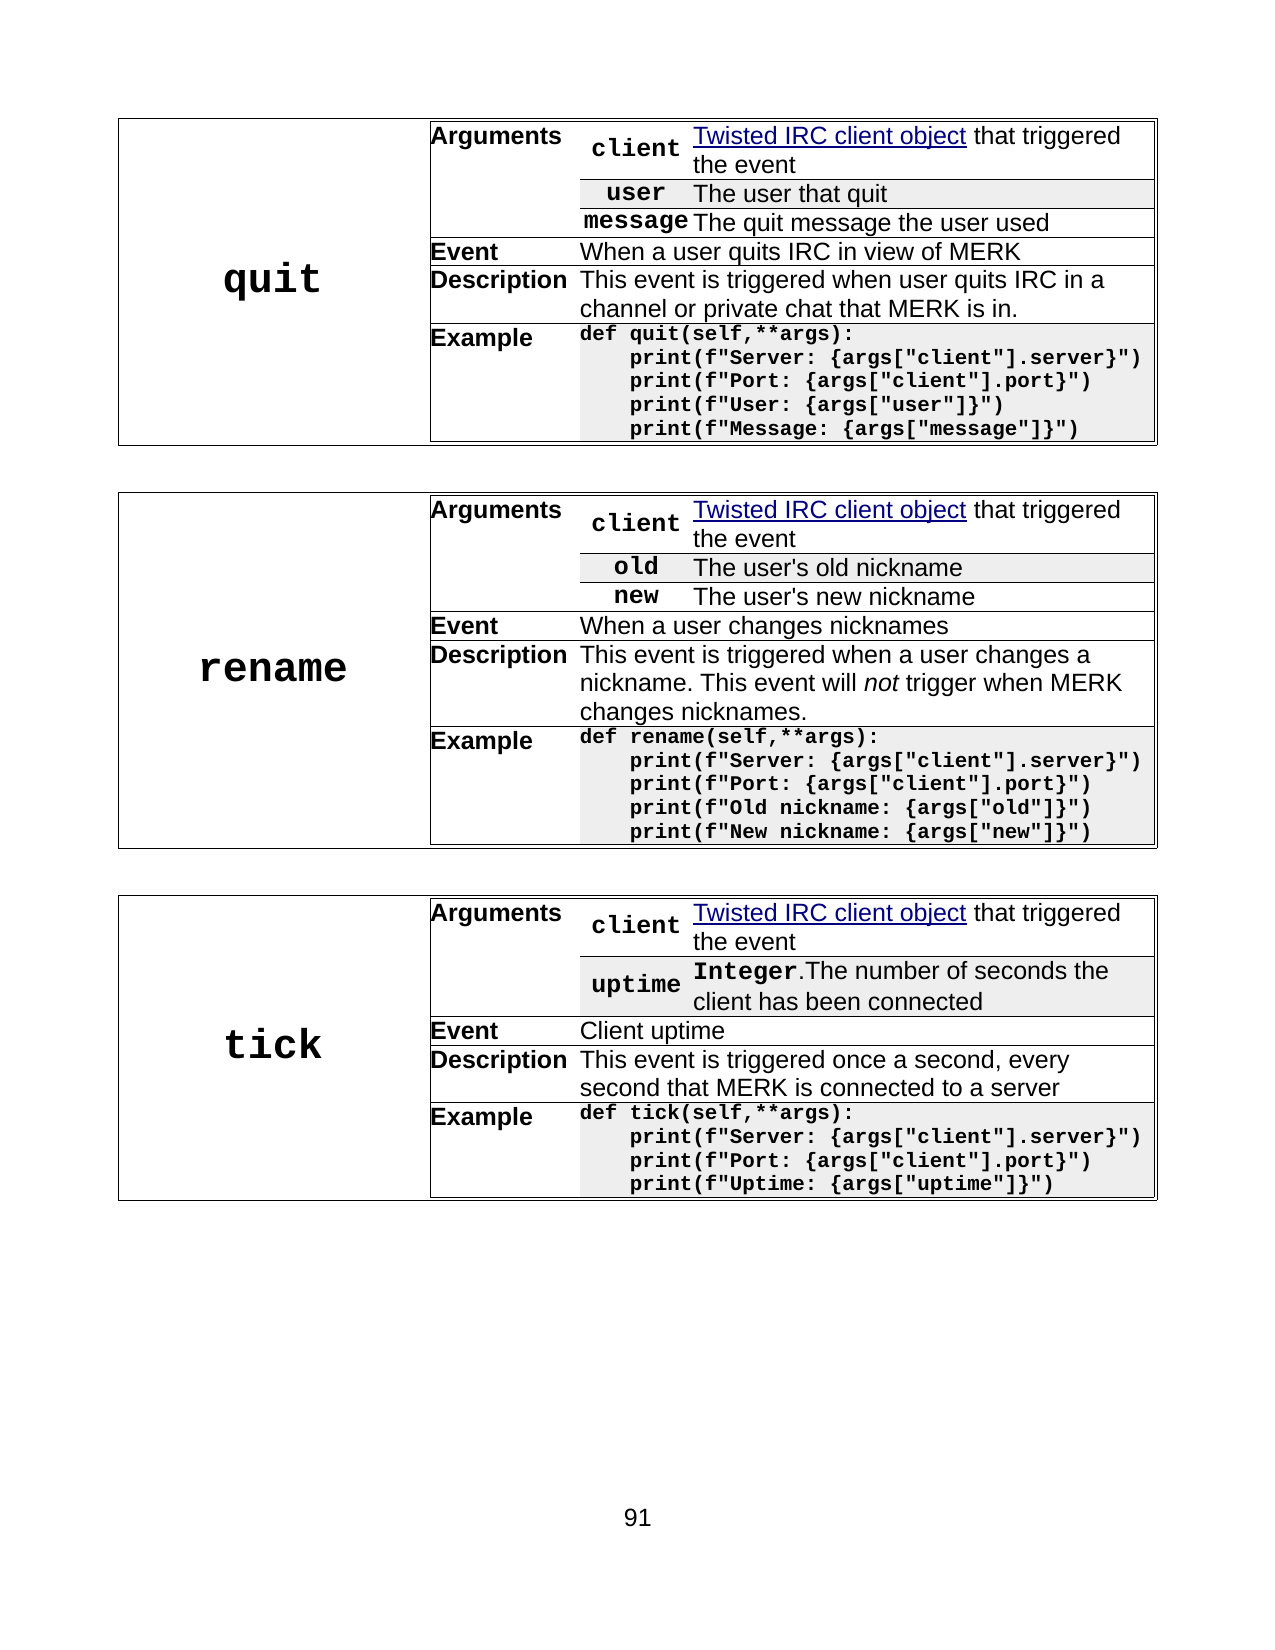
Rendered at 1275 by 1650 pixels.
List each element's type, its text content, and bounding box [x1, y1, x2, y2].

table_header Arguments [431, 496, 579, 611]
table_header Arguments [431, 122, 579, 237]
table_header Arguments [431, 899, 579, 1016]
table_cell Event [431, 1017, 579, 1044]
table_cell Description [431, 266, 579, 323]
table_header Twisted IRC client object that triggered the event [693, 496, 1154, 553]
table_cell This event is triggered once a second, every second that MERK is connected to a server [580, 1046, 1154, 1102]
table_cell user [580, 180, 693, 208]
table_header tick [119, 896, 427, 1200]
table_header [427, 493, 1157, 847]
table_cell Example [431, 727, 579, 844]
table_header [427, 896, 1157, 1200]
table_cell This event is triggered when a user changes a nickname. This event will not trigger when MERK changes nicknames. [580, 641, 1154, 726]
table_header Twisted IRC client object that triggered the event [693, 899, 1154, 956]
table_cell The user's new nickname [693, 583, 1154, 611]
table_cell Integer.The number of seconds the client has been connected [693, 957, 1154, 1016]
table_cell Event [431, 238, 579, 265]
table_cell The quit message the user used [693, 209, 1154, 237]
table_cell uptime [580, 957, 693, 1016]
table_cell Client uptime [580, 1017, 1154, 1044]
table_cell old [580, 554, 693, 582]
table_cell When a user quits IRC in view of MERK [580, 238, 1154, 265]
table_header quit [119, 119, 427, 444]
table_cell The user that quit [693, 180, 1154, 208]
table_cell message [580, 209, 693, 237]
table_cell This event is triggered when user quits IRC in a channel or private chat that MERK is in. [580, 266, 1154, 323]
table_cell Description [431, 641, 579, 726]
table_cell def quit(self,**args): print(f"Server: {args["client"].server}") print(f"Port: {args["client"].port}") print(f"User: {args["user"]}") print(f"Message: {args["message"]}") [580, 324, 1154, 441]
table_header client [580, 899, 693, 956]
table_cell Example [431, 324, 579, 441]
table_header [427, 119, 1157, 444]
table_cell When a user changes nicknames [580, 612, 1154, 639]
table_cell Description [431, 1046, 579, 1102]
table_cell def tick(self,**args): print(f"Server: {args["client"].server}") print(f"Port: {args["client"].port}") print(f"Uptime: {args["uptime"]}") [580, 1103, 1154, 1197]
table_cell Example [431, 1103, 579, 1197]
table_cell The user's old nickname [693, 554, 1154, 582]
table_header rename [119, 493, 427, 847]
table_header Twisted IRC client object that triggered the event [693, 122, 1154, 179]
table_cell new [580, 583, 693, 611]
table_cell Event [431, 612, 579, 639]
table_header client [580, 122, 693, 179]
table_header client [580, 496, 693, 553]
table_cell def rename(self,**args): print(f"Server: {args["client"].server}") print(f"Port: {args["client"].port}") print(f"Old nickname: {args["old"]}") print(f"New nickname: {args["new"]}") [580, 727, 1154, 844]
